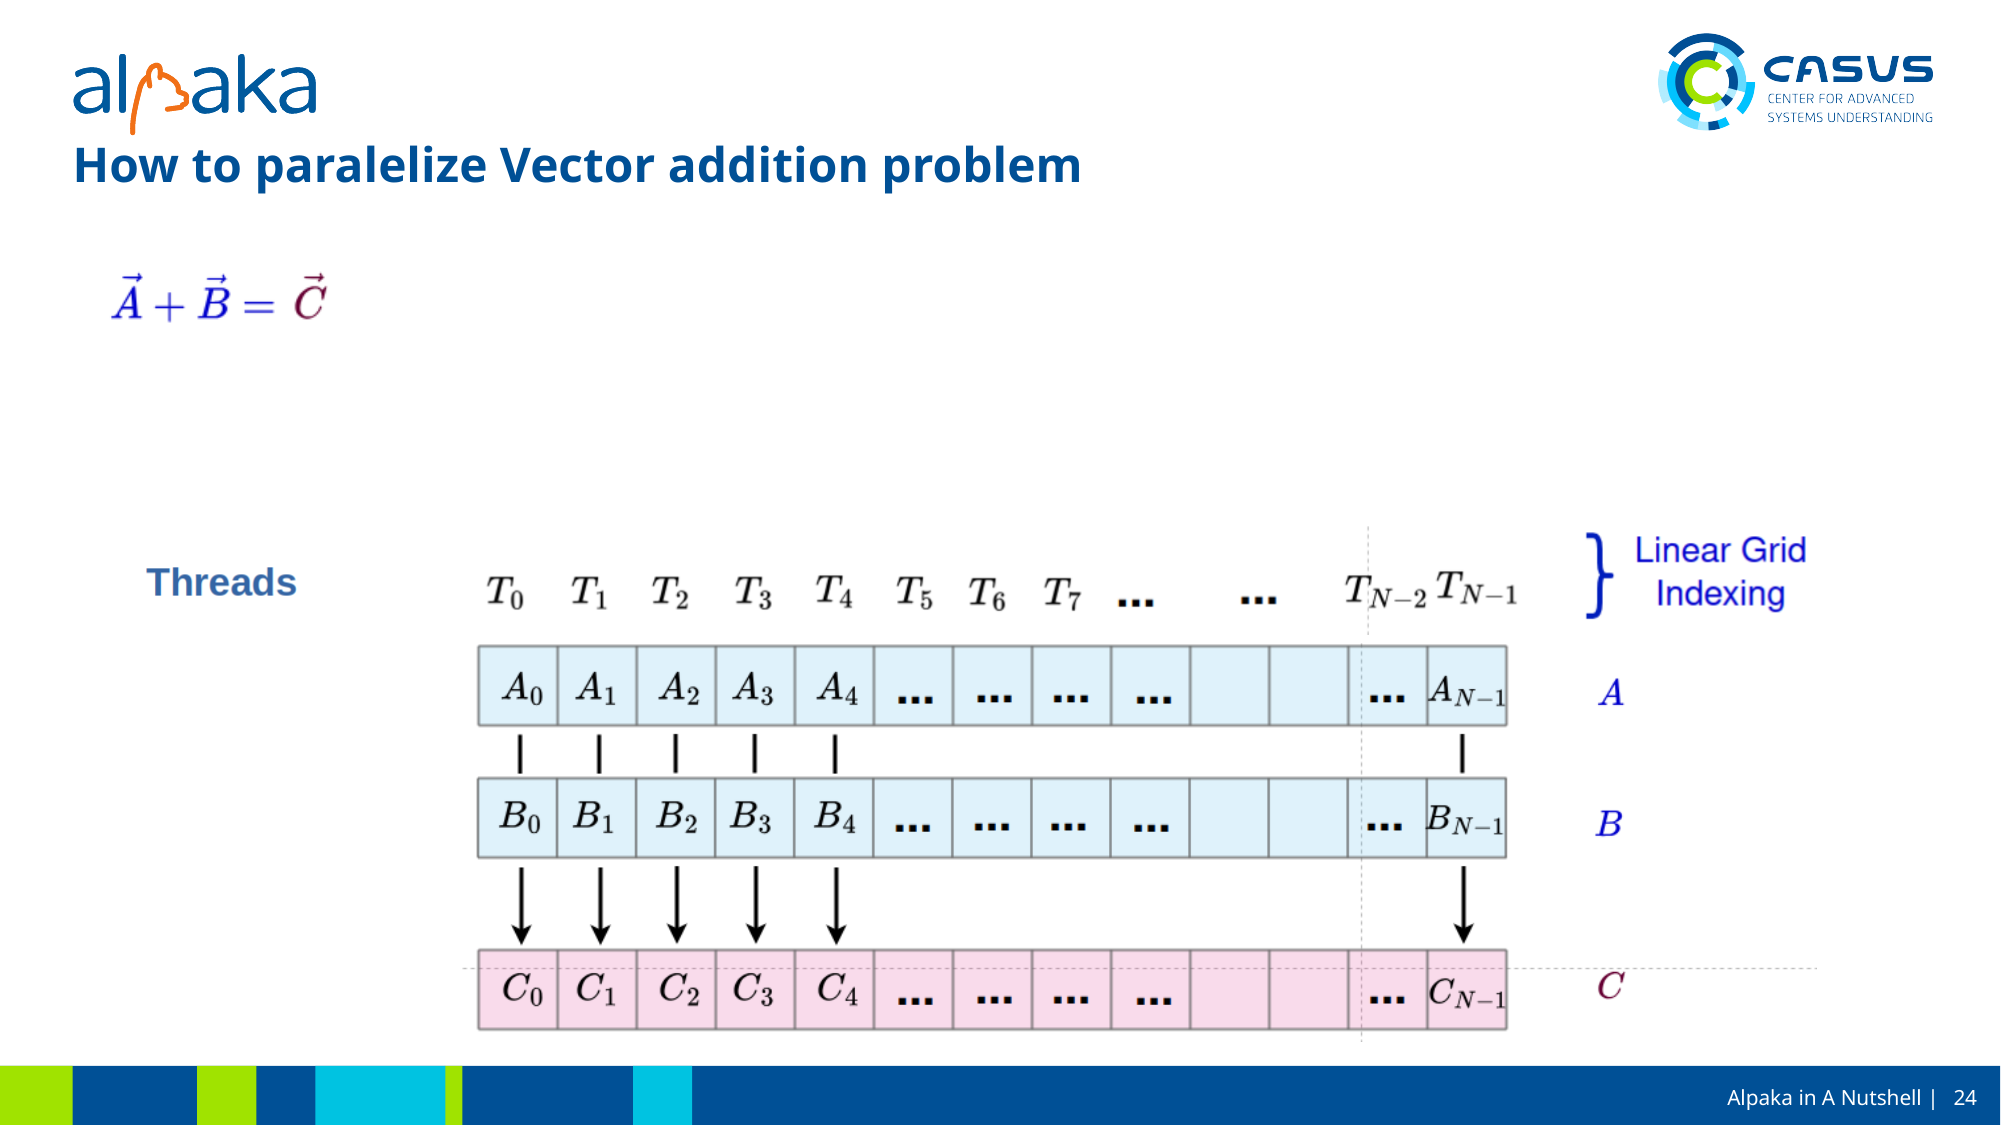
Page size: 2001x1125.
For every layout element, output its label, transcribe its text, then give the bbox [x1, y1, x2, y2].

picture [1658, 33, 1933, 131]
picture [128, 526, 1877, 639]
picture [72, 53, 317, 130]
picture [461, 643, 1817, 1042]
picture [74, 231, 375, 348]
title How to paralelize Vector addition problem [72, 130, 1620, 199]
